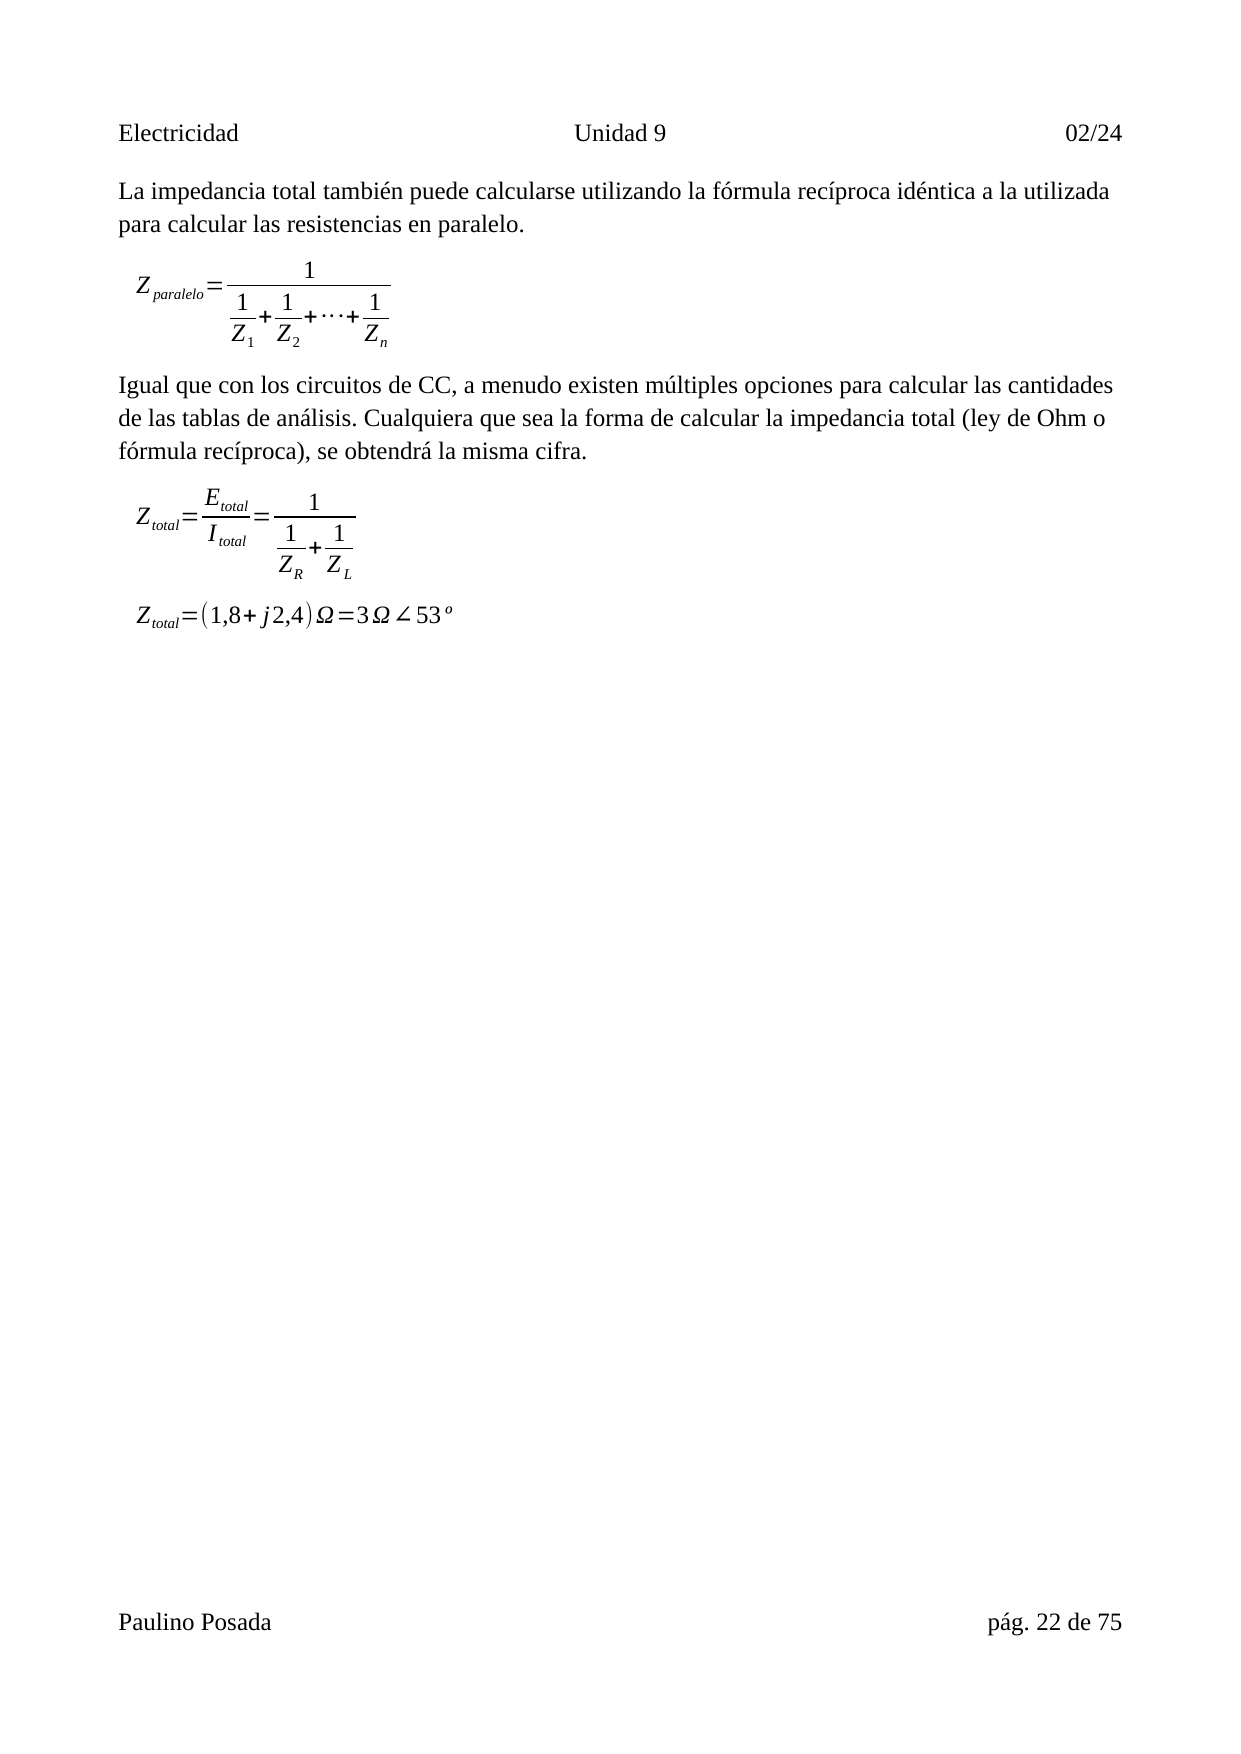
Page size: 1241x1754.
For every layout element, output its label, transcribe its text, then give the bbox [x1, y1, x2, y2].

text La impedancia total también puede calcularse utilizando la fórmula recíproca idéntica a la utilizada para calcular las resistencias en paralelo. [118, 176, 1122, 238]
text Igual que con los circuitos de CC, a menudo existen múltiples opciones para calcular las cantidades de las tablas de análisis. Cualquiera que sea la forma de calcular la impedancia total (ley de Ohm o fórmula recíproca), se obtendrá la misma cifra. [118, 370, 1122, 465]
